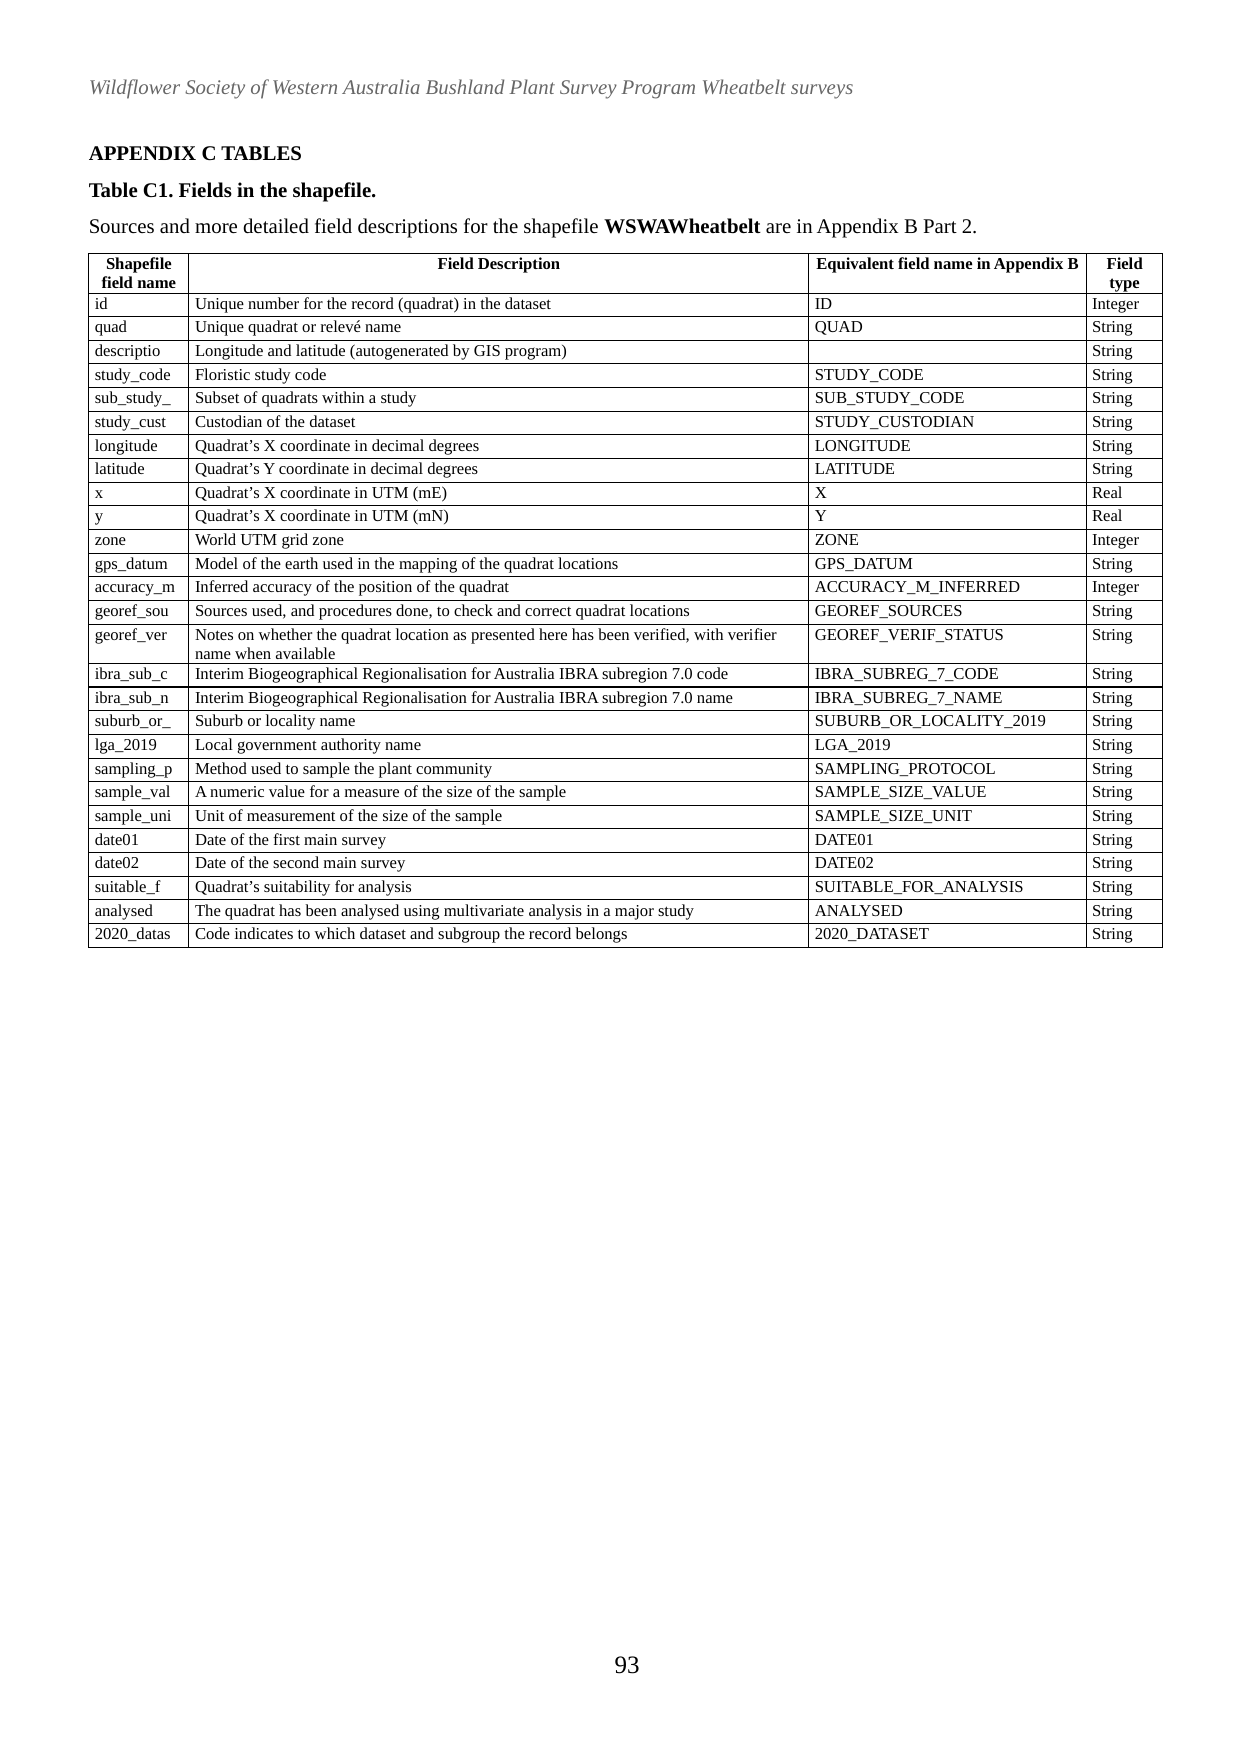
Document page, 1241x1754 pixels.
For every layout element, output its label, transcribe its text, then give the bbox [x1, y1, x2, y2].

table_cell Floristic study code [189, 364, 808, 387]
table_cell LGA_2019 [809, 735, 1086, 757]
table_cell ibra_sub_n [89, 688, 188, 710]
table_cell Local government authority name [189, 735, 808, 757]
subtitle APPENDIX C TABLES [88, 141, 1165, 165]
table_cell LATITUDE [809, 459, 1086, 482]
table_cell Inferred accuracy of the position of the quadrat [189, 577, 808, 600]
table_cell suburb_or_ [89, 711, 188, 734]
table_cell 2020_datas [89, 924, 188, 947]
table_cell String [1087, 341, 1162, 363]
table_cell Quadrat’s X coordinate in decimal degrees [189, 435, 808, 458]
table_cell String [1087, 688, 1162, 710]
table_cell X [809, 483, 1086, 505]
table_cell latitude [89, 459, 188, 482]
table_cell Model of the earth used in the mapping of the quadrat locations [189, 554, 808, 576]
table_cell date02 [89, 853, 188, 876]
table_cell STUDY_CODE [809, 364, 1086, 387]
table_cell String [1087, 735, 1162, 757]
table_cell String [1087, 601, 1162, 623]
subtitle Table C1. Fields in the shapefile. [88, 178, 1165, 202]
table_cell STUDY_CUSTODIAN [809, 412, 1086, 434]
table_cell GEOREF_SOURCES [809, 601, 1086, 623]
table_cell Date of the second main survey [189, 853, 808, 876]
table_cell Quadrat’s suitability for analysis [189, 877, 808, 899]
table_cell ID [809, 294, 1086, 316]
table_cell suitable_f [89, 877, 188, 899]
table_cell String [1087, 664, 1162, 686]
table_cell IBRA_SUBREG_7_CODE [809, 664, 1086, 686]
table_cell String [1087, 554, 1162, 576]
table_cell study_cust [89, 412, 188, 434]
table_cell DATE01 [809, 829, 1086, 852]
table_header Field type [1087, 254, 1162, 292]
table_cell sample_val [89, 782, 188, 805]
table_cell String [1087, 877, 1162, 899]
table_header Field Description [189, 254, 808, 292]
table_cell sub_study_ [89, 388, 188, 411]
table_cell The quadrat has been analysed using multivariate analysis in a major study [189, 900, 808, 923]
table_cell Quadrat’s Y coordinate in decimal degrees [189, 459, 808, 482]
table_cell Interim Biogeographical Regionalisation for Australia IBRA subregion 7.0 code [189, 664, 808, 686]
table_cell QUAD [809, 317, 1086, 340]
table_cell String [1087, 900, 1162, 923]
table_cell analysed [89, 900, 188, 923]
table_cell Real [1087, 506, 1162, 529]
table_cell accuracy_m [89, 577, 188, 600]
table_cell String [1087, 782, 1162, 805]
table_cell y [89, 506, 188, 529]
table_cell lga_2019 [89, 735, 188, 757]
table_cell zone [89, 530, 188, 552]
table_cell String [1087, 759, 1162, 781]
table_cell descriptio [89, 341, 188, 363]
table_cell ibra_sub_c [89, 664, 188, 686]
table_cell String [1087, 412, 1162, 434]
table_cell Integer [1087, 530, 1162, 552]
table_cell DATE02 [809, 853, 1086, 876]
table_header Equivalent field name in Appendix B [809, 254, 1086, 292]
table_cell Longitude and latitude (autogenerated by GIS program) [189, 341, 808, 363]
table_cell gps_datum [89, 554, 188, 576]
table_cell ZONE [809, 530, 1086, 552]
table_cell IBRA_SUBREG_7_NAME [809, 688, 1086, 710]
table_cell Y [809, 506, 1086, 529]
table_cell Date of the first main survey [189, 829, 808, 852]
table_cell date01 [89, 829, 188, 852]
table_cell Suburb or locality name [189, 711, 808, 734]
table_cell Method used to sample the plant community [189, 759, 808, 781]
table_cell [809, 341, 1086, 363]
table_cell Real [1087, 483, 1162, 505]
table_cell Unique number for the record (quadrat) in the dataset [189, 294, 808, 316]
table_cell SUB_STUDY_CODE [809, 388, 1086, 411]
table_cell String [1087, 829, 1162, 852]
table_cell Custodian of the dataset [189, 412, 808, 434]
table_cell String [1087, 317, 1162, 340]
table_cell Integer [1087, 294, 1162, 316]
table_cell A numeric value for a measure of the size of the sample [189, 782, 808, 805]
table_cell String [1087, 853, 1162, 876]
table_cell Subset of quadrats within a study [189, 388, 808, 411]
text Sources and more detailed field descriptions for the shapefile WSWAWheatbelt are in Appendix B Part 2. [88, 214, 1165, 238]
table_cell sample_uni [89, 806, 188, 828]
table_cell Integer [1087, 577, 1162, 600]
table_cell World UTM grid zone [189, 530, 808, 552]
table_cell 2020_DATASET [809, 924, 1086, 947]
table_cell id [89, 294, 188, 316]
table_cell GPS_DATUM [809, 554, 1086, 576]
table_cell SUBURB_OR_LOCALITY_2019 [809, 711, 1086, 734]
table_cell SAMPLE_SIZE_UNIT [809, 806, 1086, 828]
table_cell georef_ver [89, 625, 188, 663]
table_cell study_code [89, 364, 188, 387]
table_cell String [1087, 806, 1162, 828]
table_cell String [1087, 364, 1162, 387]
table_cell Interim Biogeographical Regionalisation for Australia IBRA subregion 7.0 name [189, 688, 808, 710]
table_cell Code indicates to which dataset and subgroup the record belongs [189, 924, 808, 947]
table_cell SUITABLE_FOR_ANALYSIS [809, 877, 1086, 899]
table_cell Sources used, and procedures done, to check and correct quadrat locations [189, 601, 808, 623]
table_cell SAMPLING_PROTOCOL [809, 759, 1086, 781]
table_cell x [89, 483, 188, 505]
table_cell String [1087, 435, 1162, 458]
table_cell ANALYSED [809, 900, 1086, 923]
table_cell sampling_p [89, 759, 188, 781]
table_cell String [1087, 711, 1162, 734]
table_cell SAMPLE_SIZE_VALUE [809, 782, 1086, 805]
table_cell quad [89, 317, 188, 340]
table_cell longitude [89, 435, 188, 458]
table_cell Quadrat’s X coordinate in UTM (mE) [189, 483, 808, 505]
table_cell Unit of measurement of the size of the sample [189, 806, 808, 828]
table_cell LONGITUDE [809, 435, 1086, 458]
table_cell ACCURACY_M_INFERRED [809, 577, 1086, 600]
table_cell String [1087, 924, 1162, 947]
table_header Shapefile field name [89, 254, 188, 292]
table_cell String [1087, 625, 1162, 663]
table_cell Unique quadrat or relevé name [189, 317, 808, 340]
table_cell Quadrat’s X coordinate in UTM (mN) [189, 506, 808, 529]
table_cell Notes on whether the quadrat location as presented here has been verified, with verifier name when available [189, 625, 808, 663]
table_cell GEOREF_VERIF_STATUS [809, 625, 1086, 663]
table_cell georef_sou [89, 601, 188, 623]
table_cell String [1087, 388, 1162, 411]
table_cell String [1087, 459, 1162, 482]
